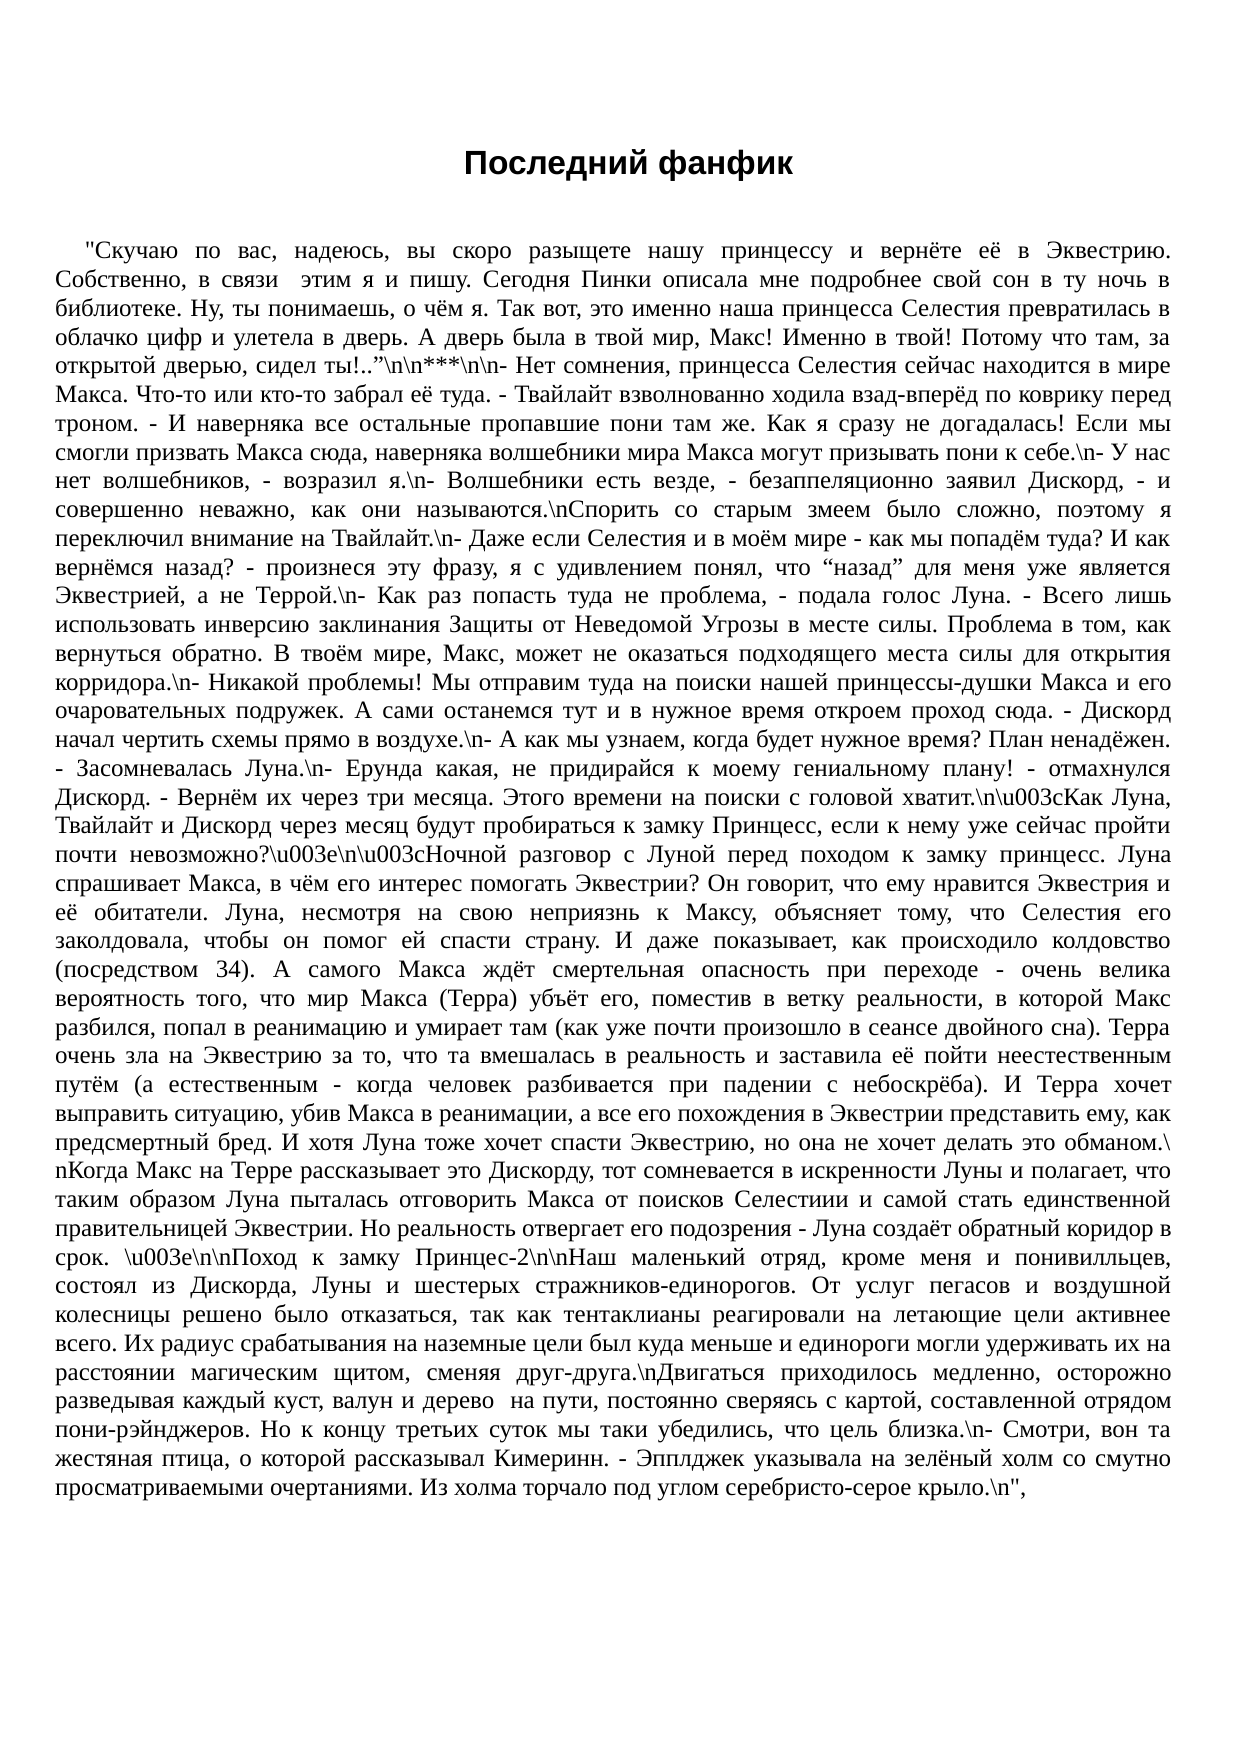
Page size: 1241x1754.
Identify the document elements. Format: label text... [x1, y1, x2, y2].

subtitle Последний фанфик [55, 143, 1172, 182]
text "Скучаю по вас, надеюсь, вы скоро разыщете нашу принцессу и вернёте её в Эквестрию. Собственно, в связи этим я и пишу. Сегодня Пинки описала мне подробнее свой сон в ту ночь в библиотеке. Ну, ты понимаешь, о чём я. Так вот, это именно наша принцесса Селестия превратилась в облачко цифр и улетела в дверь. А дверь была в твой мир, Макс! Именно в твой! Потому что там, за открытой дверью, сидел ты!..”\n\n***\n\n- Нет сомнения, принцесса Селестия сейчас находится в мире Макса. Что-то или кто-то забрал её туда. - Твайлайт взволнованно ходила взад-вперёд по коврику перед троном. - И наверняка все остальные пропавшие пони там же. Как я сразу не догадалась! Если мы смогли призвать Макса сюда, наверняка волшебники мира Макса могут призывать пони к себе.\n- У нас нет волшебников, - возразил я.\n- Волшебники есть везде, - безаппеляционно заявил Дискорд, - и совершенно неважно, как они называются.\nСпорить со старым змеем было сложно, поэтому я переключил внимание на Твайлайт.\n- Даже если Селестия и в моём мире - как мы попадём туда? И как вернёмся назад? - произнеся эту фразу, я с удивлением понял, что “назад” для меня уже является Эквестрией, а не Террой.\n- Как раз попасть туда не проблема, - подала голос Луна. - Всего лишь использовать инверсию заклинания Защиты от Неведомой Угрозы в месте силы. Проблема в том, как вернуться обратно. В твоём мире, Макс, может не оказаться подходящего места силы для открытия корридора.\n- Никакой проблемы! Мы отправим туда на поиски нашей принцессы-душки Макса и его очаровательных подружек. А сами останемся тут и в нужное время откроем проход сюда. - Дискорд начал чертить схемы прямо в воздухе.\n- А как мы узнаем, когда будет нужное время? План ненадёжен. - Засомневалась Луна.\n- Ерунда какая, не придирайся к моему гениальному плану! - отмахнулся Дискорд. - Вернём их через три месяца. Этого времени на поиски с головой хватит.\n\u003cКак Луна, Твайлайт и Дискорд через месяц будут пробираться к замку Принцесс, если к нему уже сейчас пройти почти невозможно?\u003e\n\u003cНочной разговор с Луной перед походом к замку принцесс. Луна спрашивает Макса, в чём его интерес помогать Эквестрии? Он говорит, что ему нравится Эквестрия и её обитатели. Луна, несмотря на свою неприязнь к Максу, объясняет тому, что Селестия его заколдовала, чтобы он помог ей спасти страну. И даже показывает, как происходило колдовство (посредством 34). А самого Макса ждёт смертельная опасность при переходе - очень велика вероятность того, что мир Макса (Терра) убъёт его, поместив в ветку реальности, в которой Макс разбился, попал в реанимацию и умирает там (как уже почти произошло в сеансе двойного сна). Терра очень зла на Эквестрию за то, что та вмешалась в реальность и заставила её пойти неестественным путём (а естественным - когда человек разбивается при падении с небоскрёба). И Терра хочет выправить ситуацию, убив Макса в реанимации, а все его похождения в Эквестрии представить ему, как предсмертный бред. И хотя Луна тоже хочет спасти Эквестрию, но она не хочет делать это обманом.\nКогда Макс на Терре рассказывает это Дискорду, тот сомневается в искренности Луны и полагает, что таким образом Луна пыталась отговорить Макса от поисков Селестиии и самой стать единственной правительницей Эквестрии. Но реальность отвергает его подозрения - Луна создаёт обратный коридор в срок. \u003e\n\nПоход к замку Принцес-2\n\nНаш маленький отряд, кроме меня и понивилльцев, состоял из Дискорда, Луны и шестерых стражников-единорогов. От услуг пегасов и воздушной колесницы решено было отказаться, так как тентаклианы реагировали на летающие цели активнее всего. Их радиус срабатывания на наземные цели был куда меньше и единороги могли удерживать их на расстоянии магическим щитом, сменяя друг-друга.\nДвигаться приходилось медленно, осторожно разведывая каждый куст, валун и дерево на пути, постоянно сверяясь с картой, составленной отрядом пони-рэйнджеров. Но к концу третьих суток мы таки убедились, что цель близка.\n- Смотри, вон та жестяная птица, о которой рассказывал Кимеринн. - Эпплджек указывала на зелёный холм со смутно просматриваемыми очертаниями. Из холма торчало под углом серебристо-серое крыло.\n", [55, 236, 1172, 1501]
